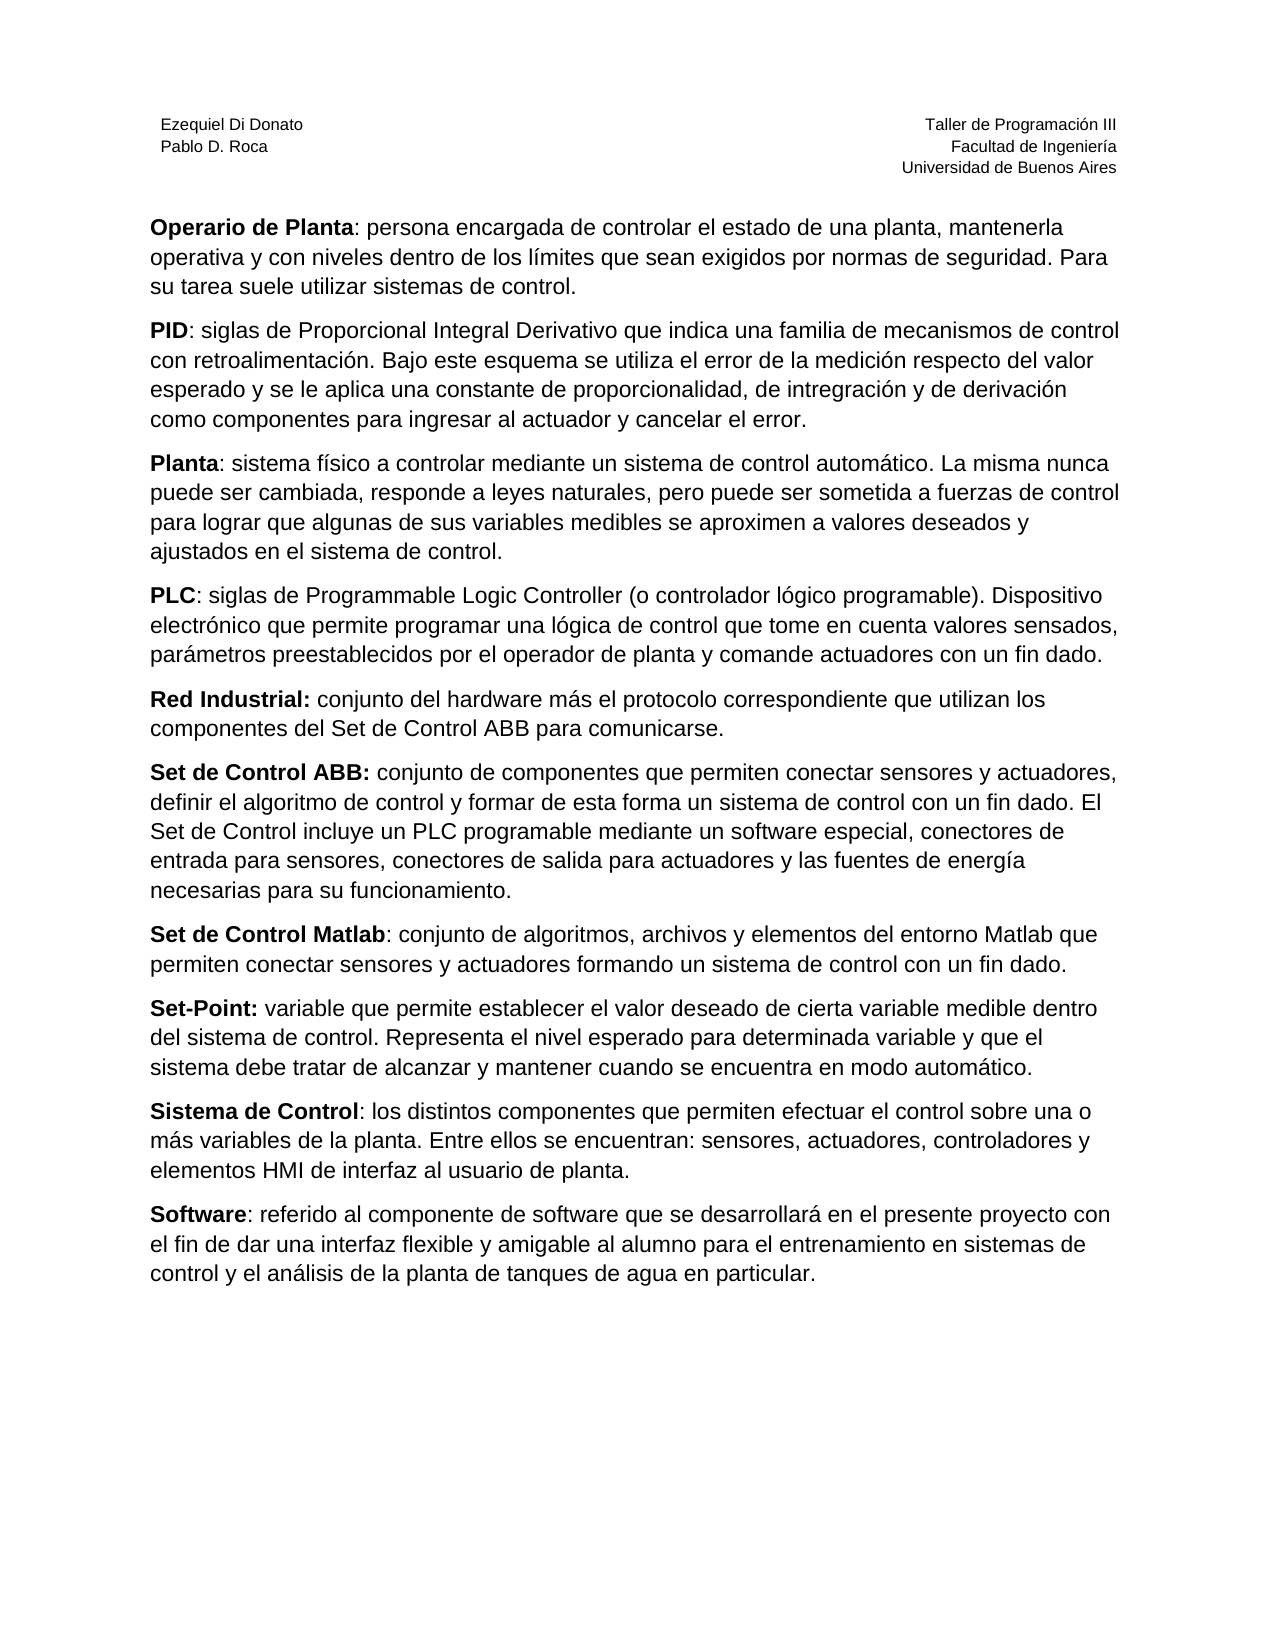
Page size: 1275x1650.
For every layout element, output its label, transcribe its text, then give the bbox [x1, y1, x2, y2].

text PLC: siglas de Programmable Logic Controller (o controlador lógico programable). Dispositivo electrónico que permite programar una lógica de control que tome en cuenta valores sensados, parámetros preestablecidos por el operador de planta y comande actuadores con un fin dado. [150, 583, 1125, 668]
text Sistema de Control: los distintos componentes que permiten efectuar el control sobre una o más variables de la planta. Entre ellos se encuentran: sensores, actuadores, controladores y elementos HMI de interfaz al usuario de planta. [150, 1099, 1125, 1183]
text Set de Control Matlab: conjunto de algoritmos, archivos y elementos del entorno Matlab que permiten conectar sensores y actuadores formando un sistema de control con un fin dado. [150, 922, 1125, 977]
text Software: referido al componente de software que se desarrollará en el presente proyecto con el fin de dar una interfaz flexible y amigable al alumno para el entrenamiento en sistemas de control y el análisis de la planta de tanques de agua en particular. [150, 1202, 1125, 1286]
text PID: siglas de Proporcional Integral Derivativo que indica una familia de mecanismos de control con retroalimentación. Bajo este esquema se utiliza el error de la medición respecto del valor esperado y se le aplica una constante de proporcionalidad, de intregración y de derivación como componentes para ingresar al actuador y cancelar el error. [150, 318, 1125, 432]
text Set-Point: variable que permite establecer el valor deseado de cierta variable medible dentro del sistema de control. Representa el nivel esperado para determinada variable y que el sistema debe tratar de alcanzar y mantener cuando se encuentra en modo automático. [150, 996, 1125, 1080]
text Set de Control ABB: conjunto de componentes que permiten conectar sensores y actuadores, definir el algoritmo de control y formar de esta forma un sistema de control con un fin dado. El Set de Control incluye un PLC programable mediante un software especial, conectores de entrada para sensores, conectores de salida para actuadores y las fuentes de energía necesarias para su funcionamiento. [150, 760, 1125, 903]
text Red Industrial: conjunto del hardware más el protocolo correspondiente que utilizan los componentes del Set de Control ABB para comunicarse. [150, 686, 1125, 741]
text Planta: sistema físico a controlar mediante un sistema de control automático. La misma nunca puede ser cambiada, responde a leyes naturales, pero puede ser sometida a fuerzas de control para lograr que algunas de sus variables medibles se aproximen a valores deseados y ajustados en el sistema de control. [150, 451, 1125, 564]
text Operario de Planta: persona encargada de controlar el estado de una planta, mantenerla operativa y con niveles dentro de los límites que sean exigidos por normas de seguridad. Para su tarea suele utilizar sistemas de control. [150, 215, 1125, 299]
